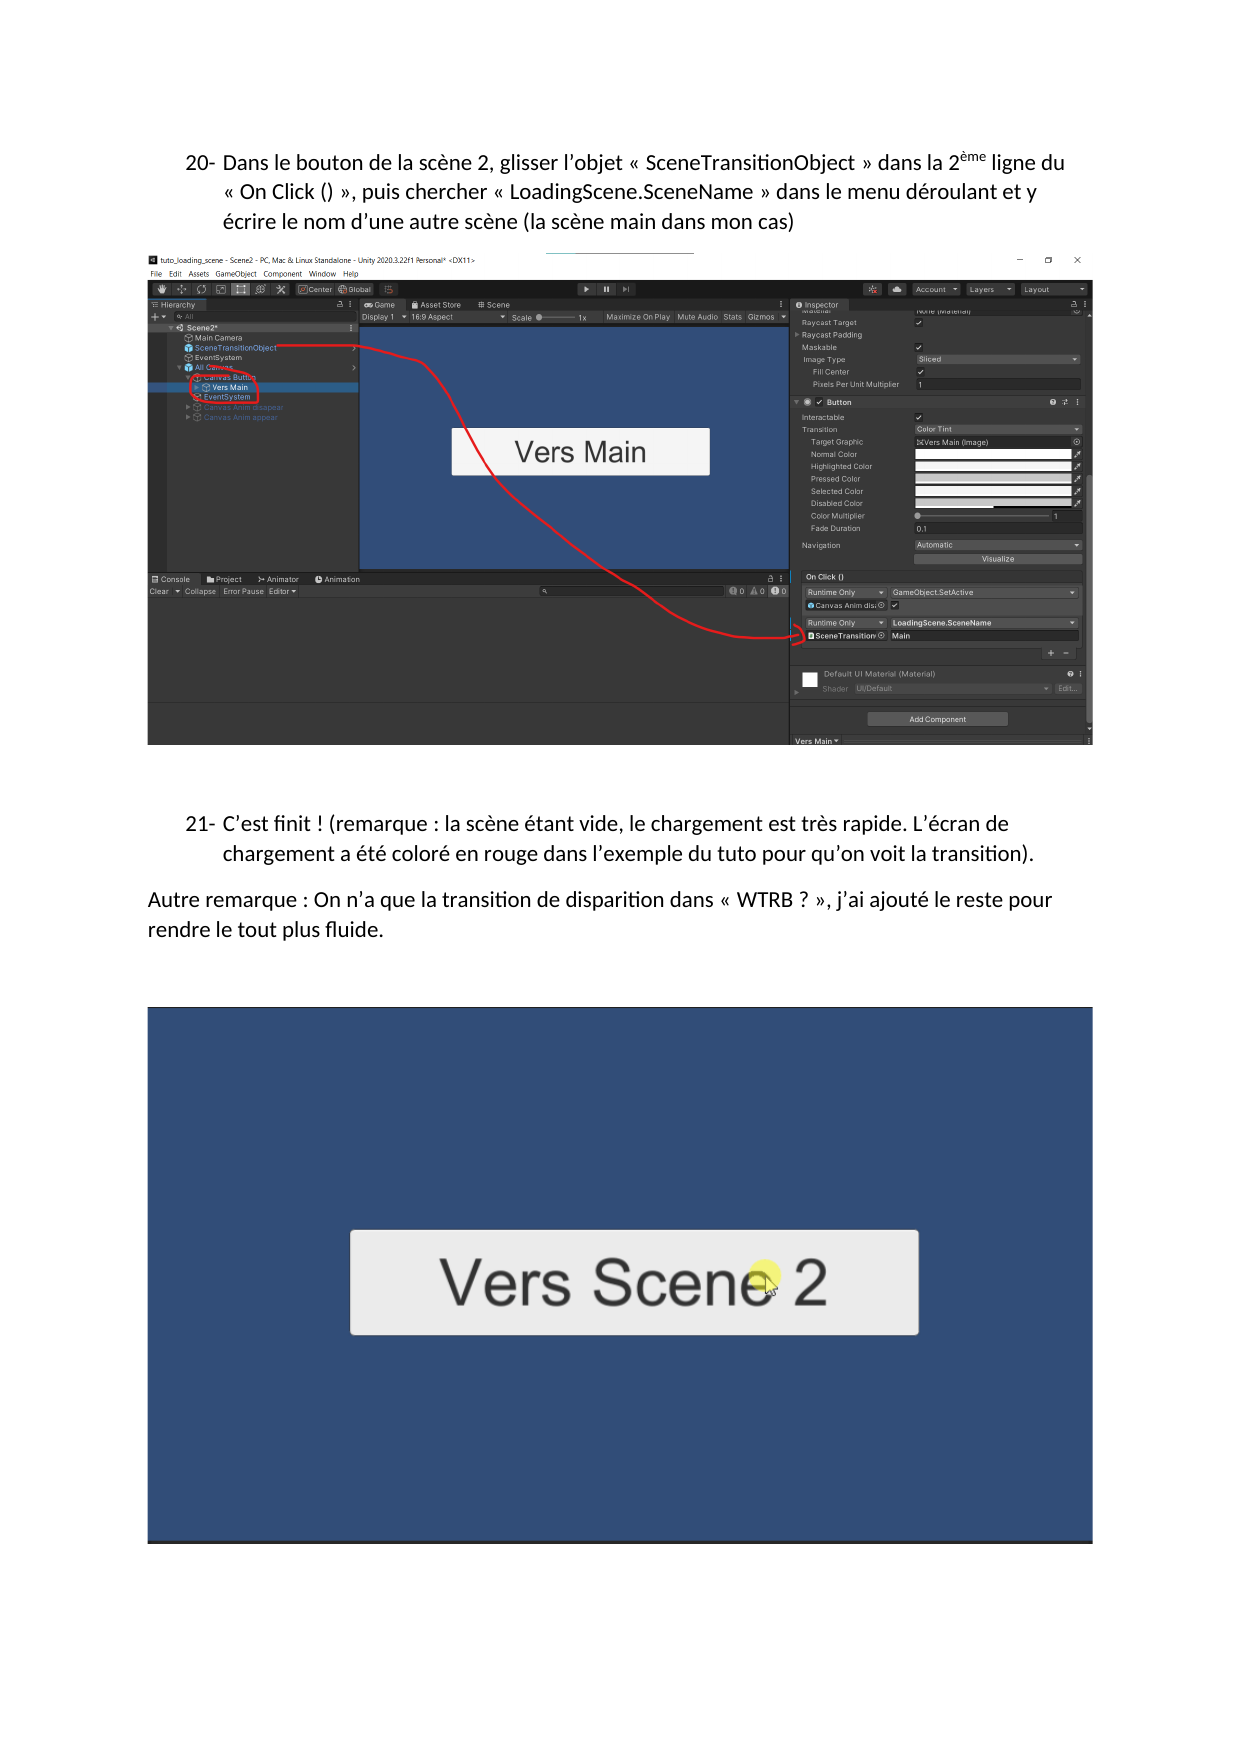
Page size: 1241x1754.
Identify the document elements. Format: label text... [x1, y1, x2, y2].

list C’est finit ! (remarque : la scène étant vide, le chargement est très rapide. L’écran de chargement a été coloré en rouge dans l’exemple du tuto pour qu’on voit la transition). [185, 809, 1093, 867]
list Dans le bouton de la scène 2, glisser l’objet « SceneTransitionObject » dans la 2ème ligne du « On Click () », puis chercher « LoadingScene.SceneName » dans le menu déroulant et y écrire le nom d’une autre scène (la scène main dans mon cas) [185, 148, 1093, 235]
text Autre remarque : On n’a que la transition de disparition dans « WTRB ? », j’ai ajouté le reste pour rendre le tout plus fluide. [148, 885, 1093, 943]
